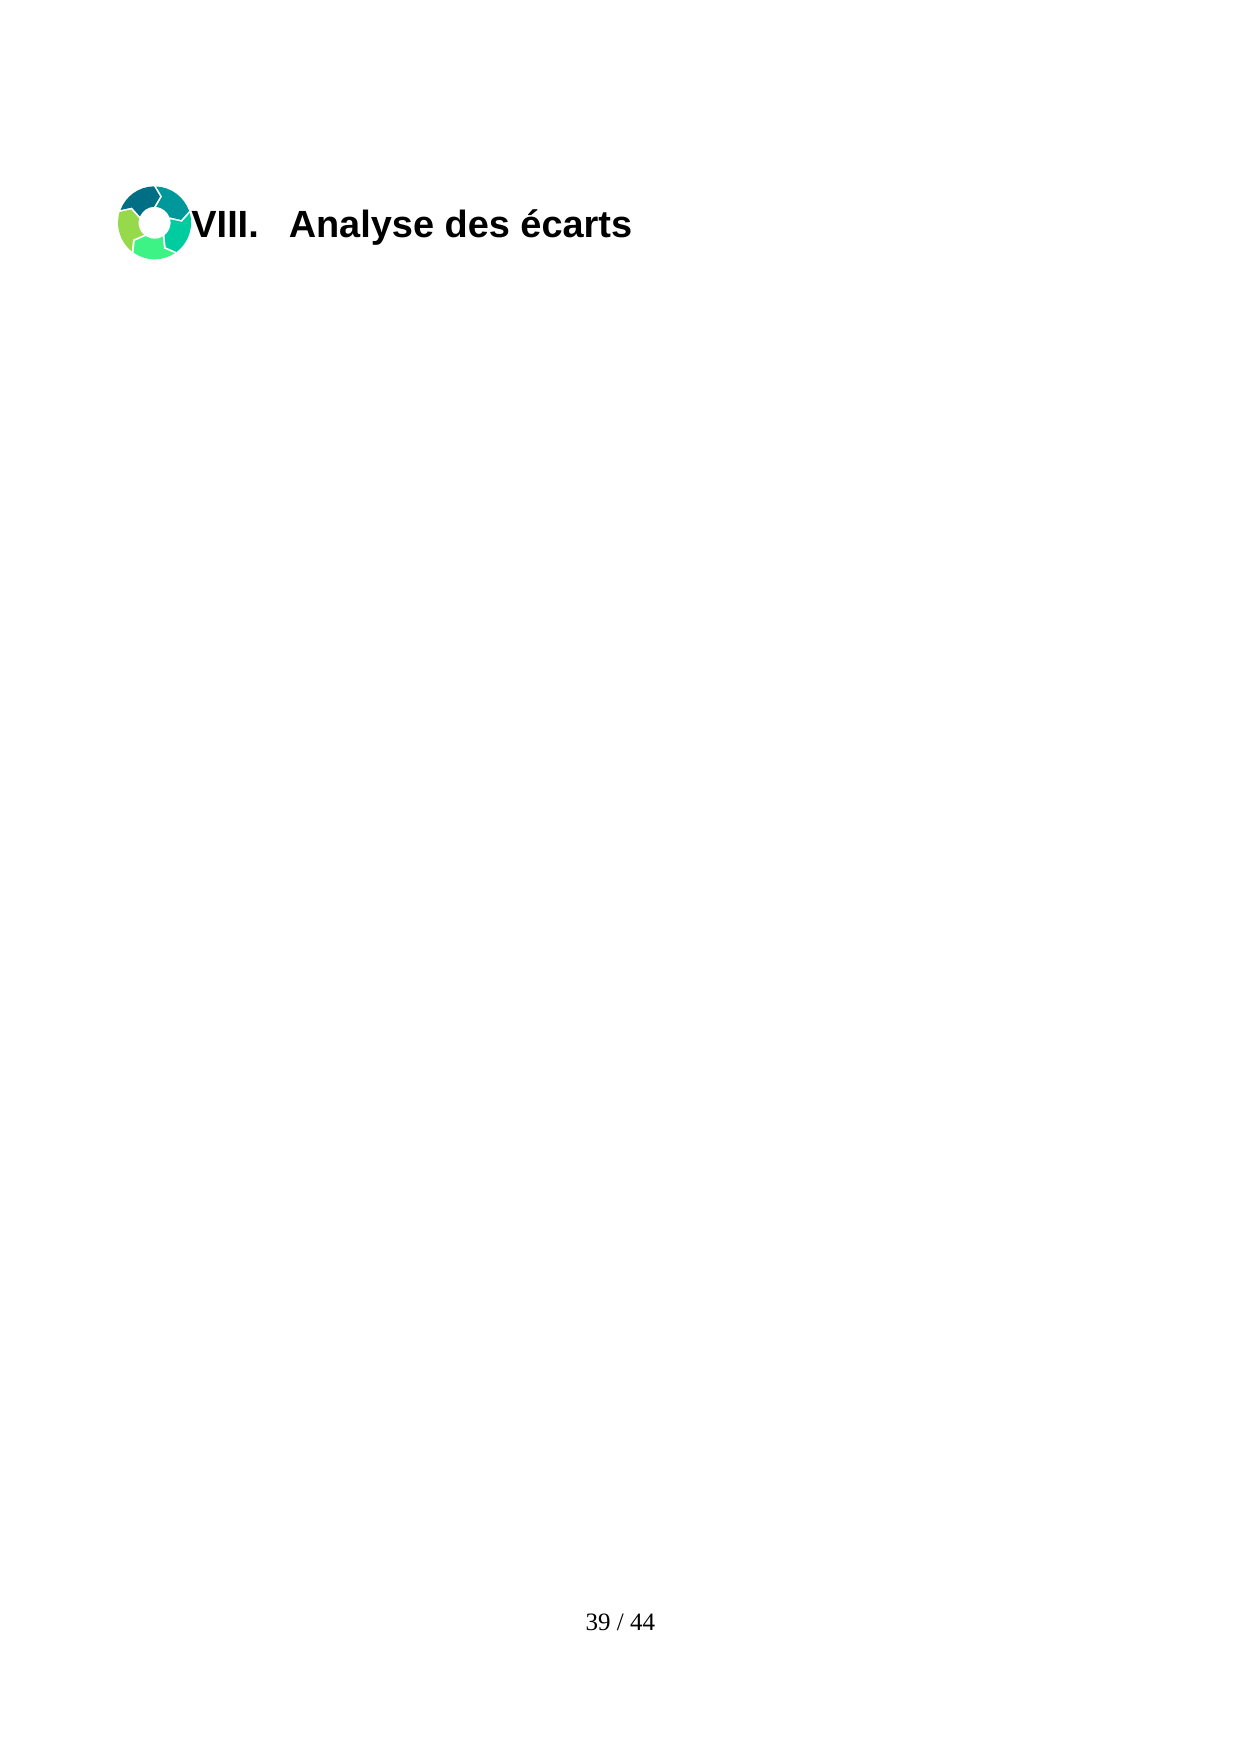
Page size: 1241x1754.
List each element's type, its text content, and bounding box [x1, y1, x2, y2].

subtitle [137, 206, 172, 239]
subtitle Analyse des écarts [185, 201, 1122, 245]
